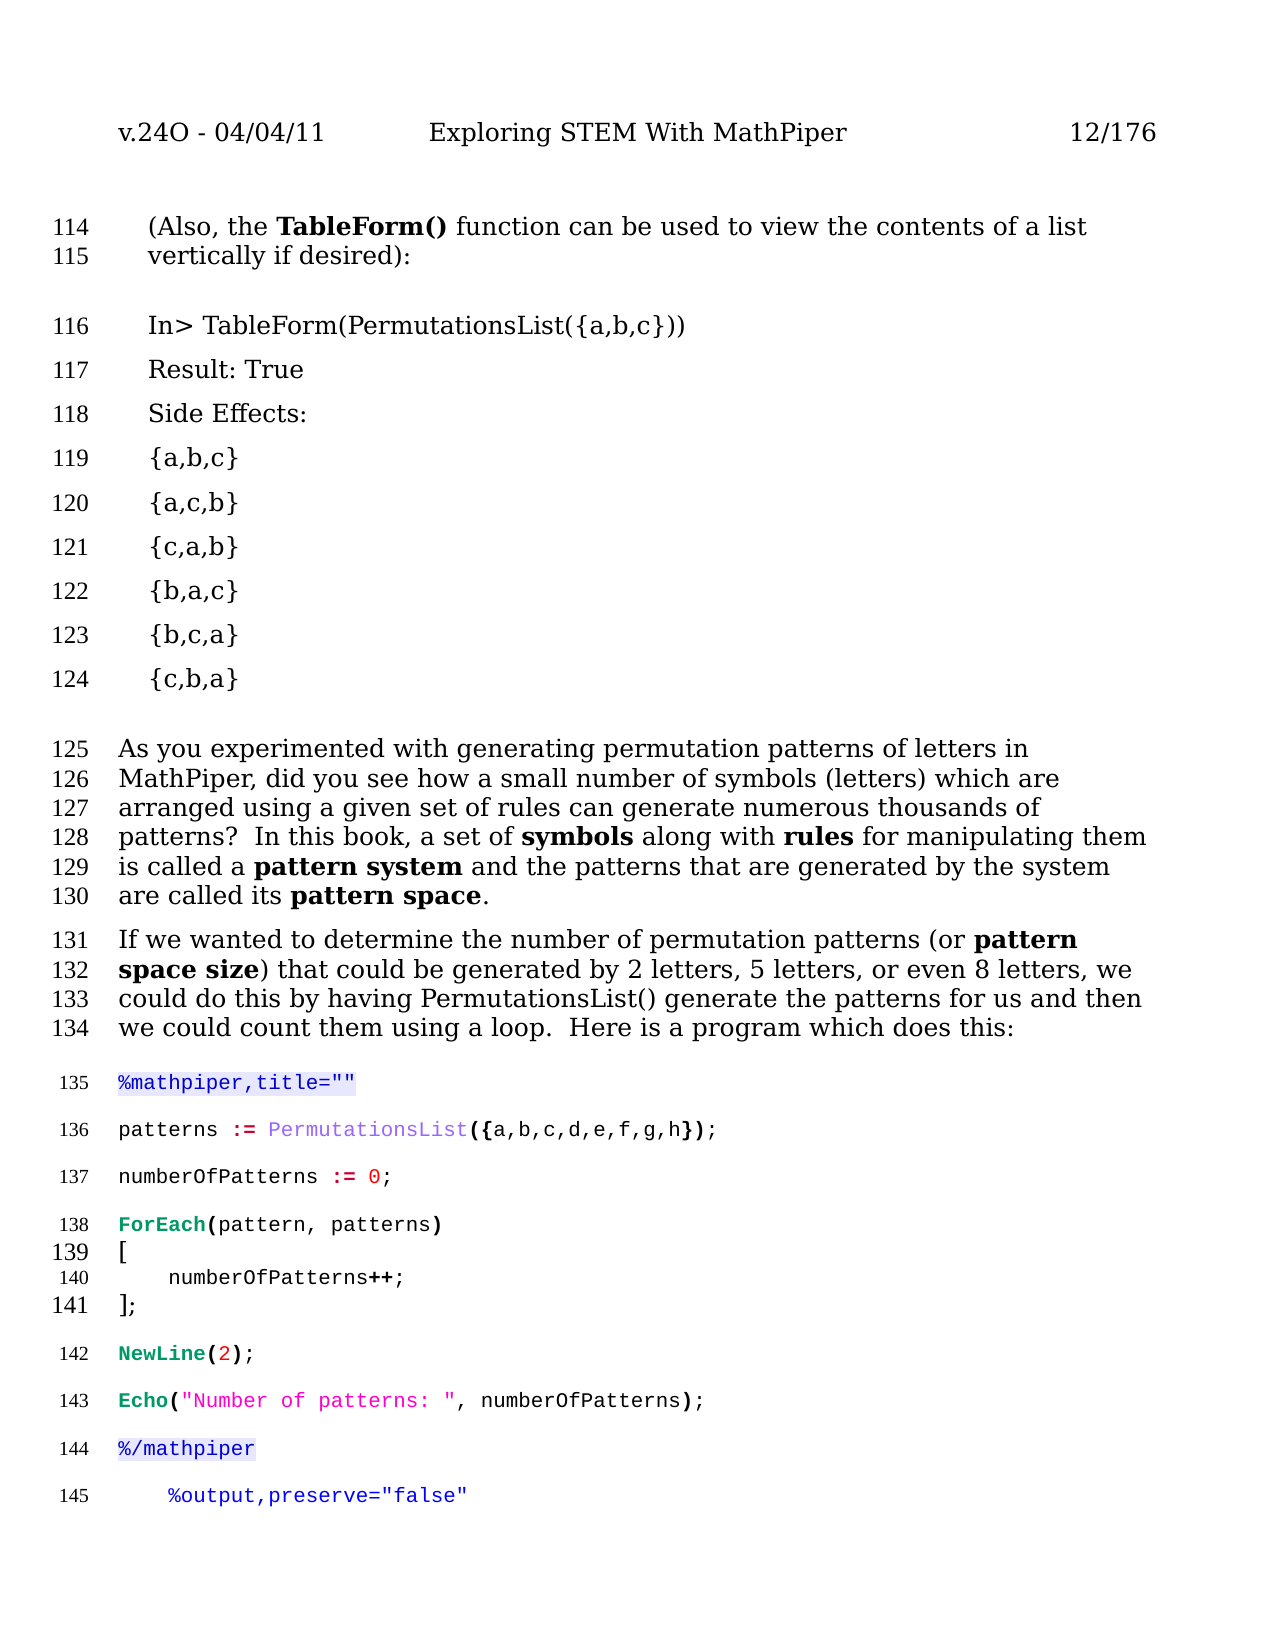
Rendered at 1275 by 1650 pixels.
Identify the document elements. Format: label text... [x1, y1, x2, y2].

text numberOfPatterns++; [118, 1267, 1157, 1290]
text If we wanted to determine the number of permutation patterns (or pattern space size) that could be generated by 2 letters, 5 letters, or even 8 letters, we could do this by having PermutationsList() generate the patterns for us and then we could count them using a loop. Here is a program which does this: [118, 925, 1157, 1042]
text %output,preserve="false" [118, 1485, 1157, 1509]
text [ [118, 1237, 1157, 1267]
text (Also, the TableForm() function can be used to view the contents of a list vertically if desired): [148, 212, 1157, 270]
text {a,c,b} [148, 488, 1157, 517]
text %/mathpiper [118, 1438, 1157, 1461]
text {c,b,a} [148, 664, 1157, 694]
text {c,a,b} [148, 532, 1157, 561]
text In> TableForm(PermutationsList({a,b,c})) [148, 311, 1157, 340]
text Echo("Number of patterns: ", numberOfPatterns); [118, 1390, 1157, 1414]
text ]; [118, 1290, 1157, 1319]
text {b,c,a} [148, 620, 1157, 649]
text Result: True [148, 355, 1157, 384]
text NewLine(2); [118, 1343, 1157, 1367]
text {b,a,c} [148, 576, 1157, 605]
text As you experimented with generating permutation patterns of letters in MathPiper, did you see how a small number of symbols (letters) which are arranged using a given set of rules can generate numerous thousands of patterns? In this book, a set of symbols along with rules for manipulating them is called a pattern system and the patterns that are generated by the system are called its pattern space. [118, 734, 1157, 910]
text Side Effects: [148, 399, 1157, 429]
text {a,b,c} [148, 444, 1157, 473]
text numberOfPatterns := 0; [118, 1167, 1157, 1190]
text %mathpiper,title="" [118, 1072, 1157, 1096]
text patterns := PermutationsList({a,b,c,d,e,f,g,h}); [118, 1119, 1157, 1143]
text ForEach(pattern, patterns) [118, 1214, 1157, 1237]
